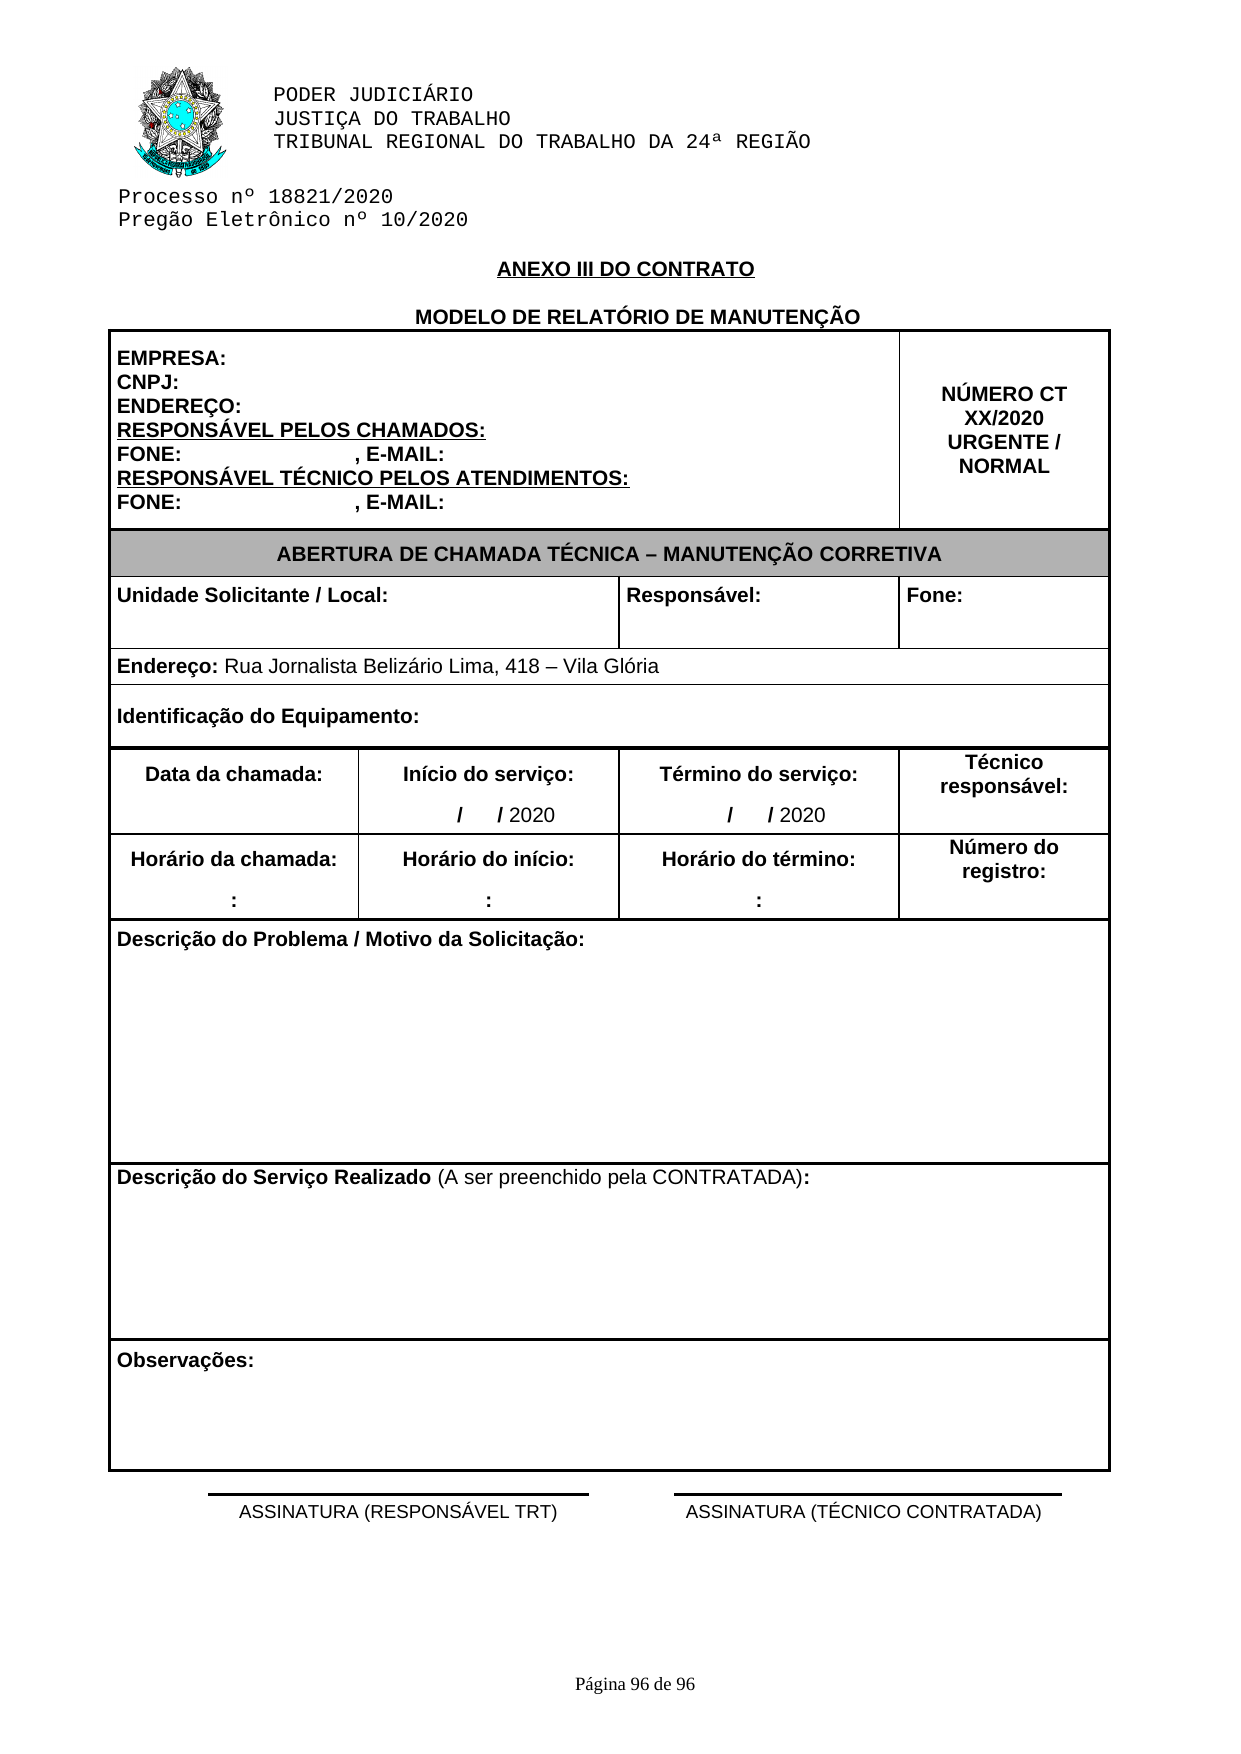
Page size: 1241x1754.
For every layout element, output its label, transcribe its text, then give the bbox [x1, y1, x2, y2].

table_cell Início do serviço: [359, 750, 618, 797]
text MODELO DE RELATÓRIO DE MANUTENÇÃO [118, 305, 1152, 329]
table_cell Término do serviço: [620, 750, 898, 797]
table_cell [111, 612, 618, 647]
table_cell Técnico responsável: [900, 750, 1108, 797]
table_cell / / 2020 [359, 798, 618, 833]
text ANEXO III DO CONTRATO [319, 257, 932, 281]
table_header ASSINATURA (TÉCNICO CONTRATADA) [674, 1496, 1062, 1522]
table_cell Responsável: [620, 577, 898, 612]
table_cell / / 2020 [620, 798, 898, 833]
table_header [589, 1493, 674, 1522]
table_cell [111, 798, 358, 833]
table_cell Número do registro: [900, 835, 1108, 882]
table_cell Fone: [900, 577, 1108, 612]
table_cell Unidade Solicitante / Local: [111, 577, 618, 612]
table_cell : [359, 883, 618, 918]
table_cell Horário do início: [359, 835, 618, 882]
table_cell Observações: [111, 1341, 1108, 1380]
table_cell Identificação do Equipamento: [111, 685, 1108, 746]
table_header ASSINATURA (RESPONSÁVEL TRT) [208, 1496, 588, 1522]
table_header EMPRESA: CNPJ: ENDEREÇO: RESPONSÁVEL PELOS CHAMADOS: FONE: , E-MAIL: RESPONSÁVEL TÉCNICO PELOS ATENDIMENTOS: FONE: , E-MAIL: [111, 332, 899, 528]
table_cell [900, 612, 1108, 647]
table_cell Descrição do Serviço Realizado (A ser preenchido pela CONTRATADA): [111, 1165, 1108, 1338]
table_cell Data da chamada: [111, 750, 358, 797]
table_cell : [111, 883, 358, 918]
table_cell Horário do término: [620, 835, 898, 882]
table_cell [900, 883, 1108, 918]
table_cell [111, 1380, 1108, 1468]
table_cell [111, 959, 1108, 1162]
table_cell [620, 612, 898, 647]
table_cell Descrição do Problema / Motivo da Solicitação: [111, 921, 1108, 959]
table_cell : [620, 883, 898, 918]
table_cell [900, 798, 1108, 833]
table_cell Endereço: Rua Jornalista Belizário Lima, 418 – Vila Glória [111, 649, 1108, 683]
table_cell ABERTURA DE CHAMADA TÉCNICA – MANUTENÇÃO CORRETIVA [111, 531, 1108, 576]
table_cell Horário da chamada: [111, 835, 358, 882]
picture [133, 66, 228, 178]
table_header NÚMERO CT XX/2020 URGENTE / NORMAL [900, 332, 1108, 528]
